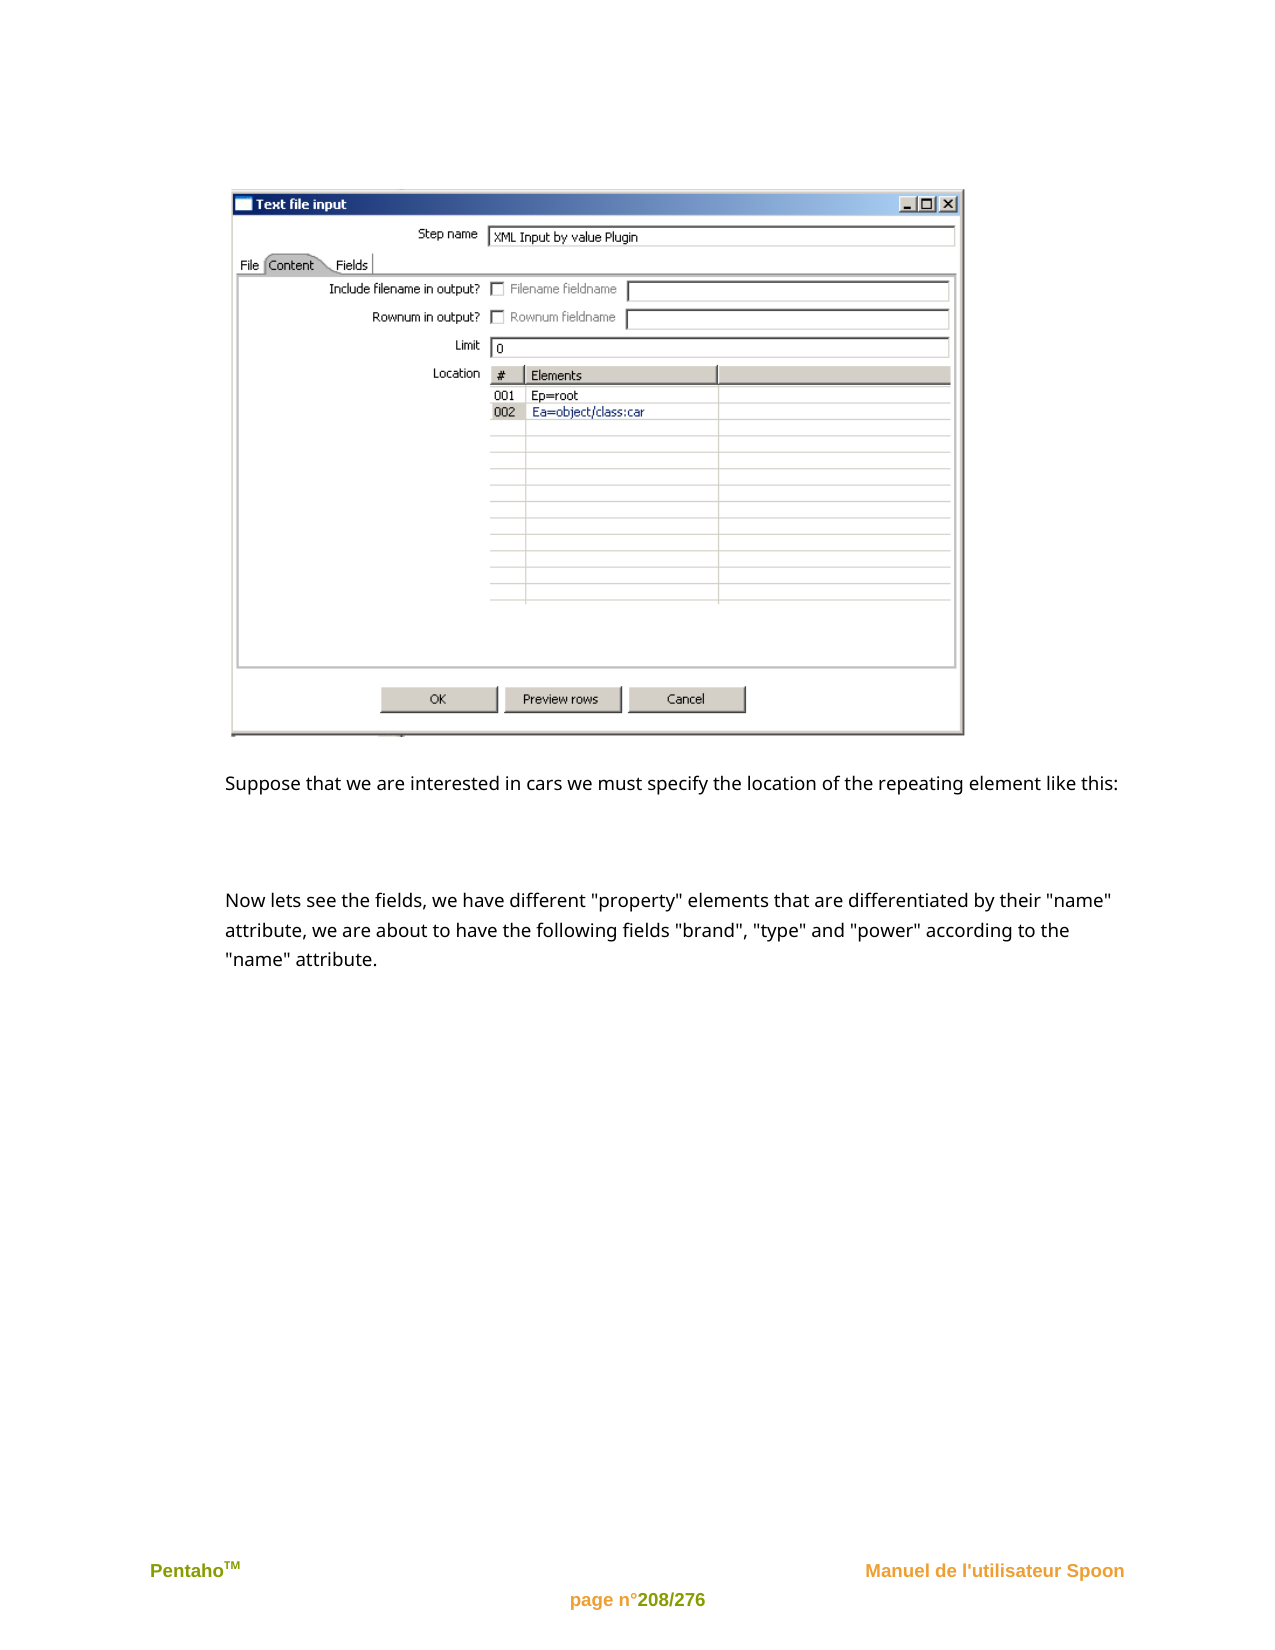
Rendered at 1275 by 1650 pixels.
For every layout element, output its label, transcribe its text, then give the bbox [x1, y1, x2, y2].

text Now lets see the fields, we have different "property" elements that are differentiated by their "name" attribute, we are about to have the following fields "brand", "type" and "power" according to the "name" attribute. [225, 884, 1125, 972]
picture [231, 189, 965, 737]
text Suppose that we are interested in cars we must specify the location of the repeating element like this: [225, 179, 1125, 796]
